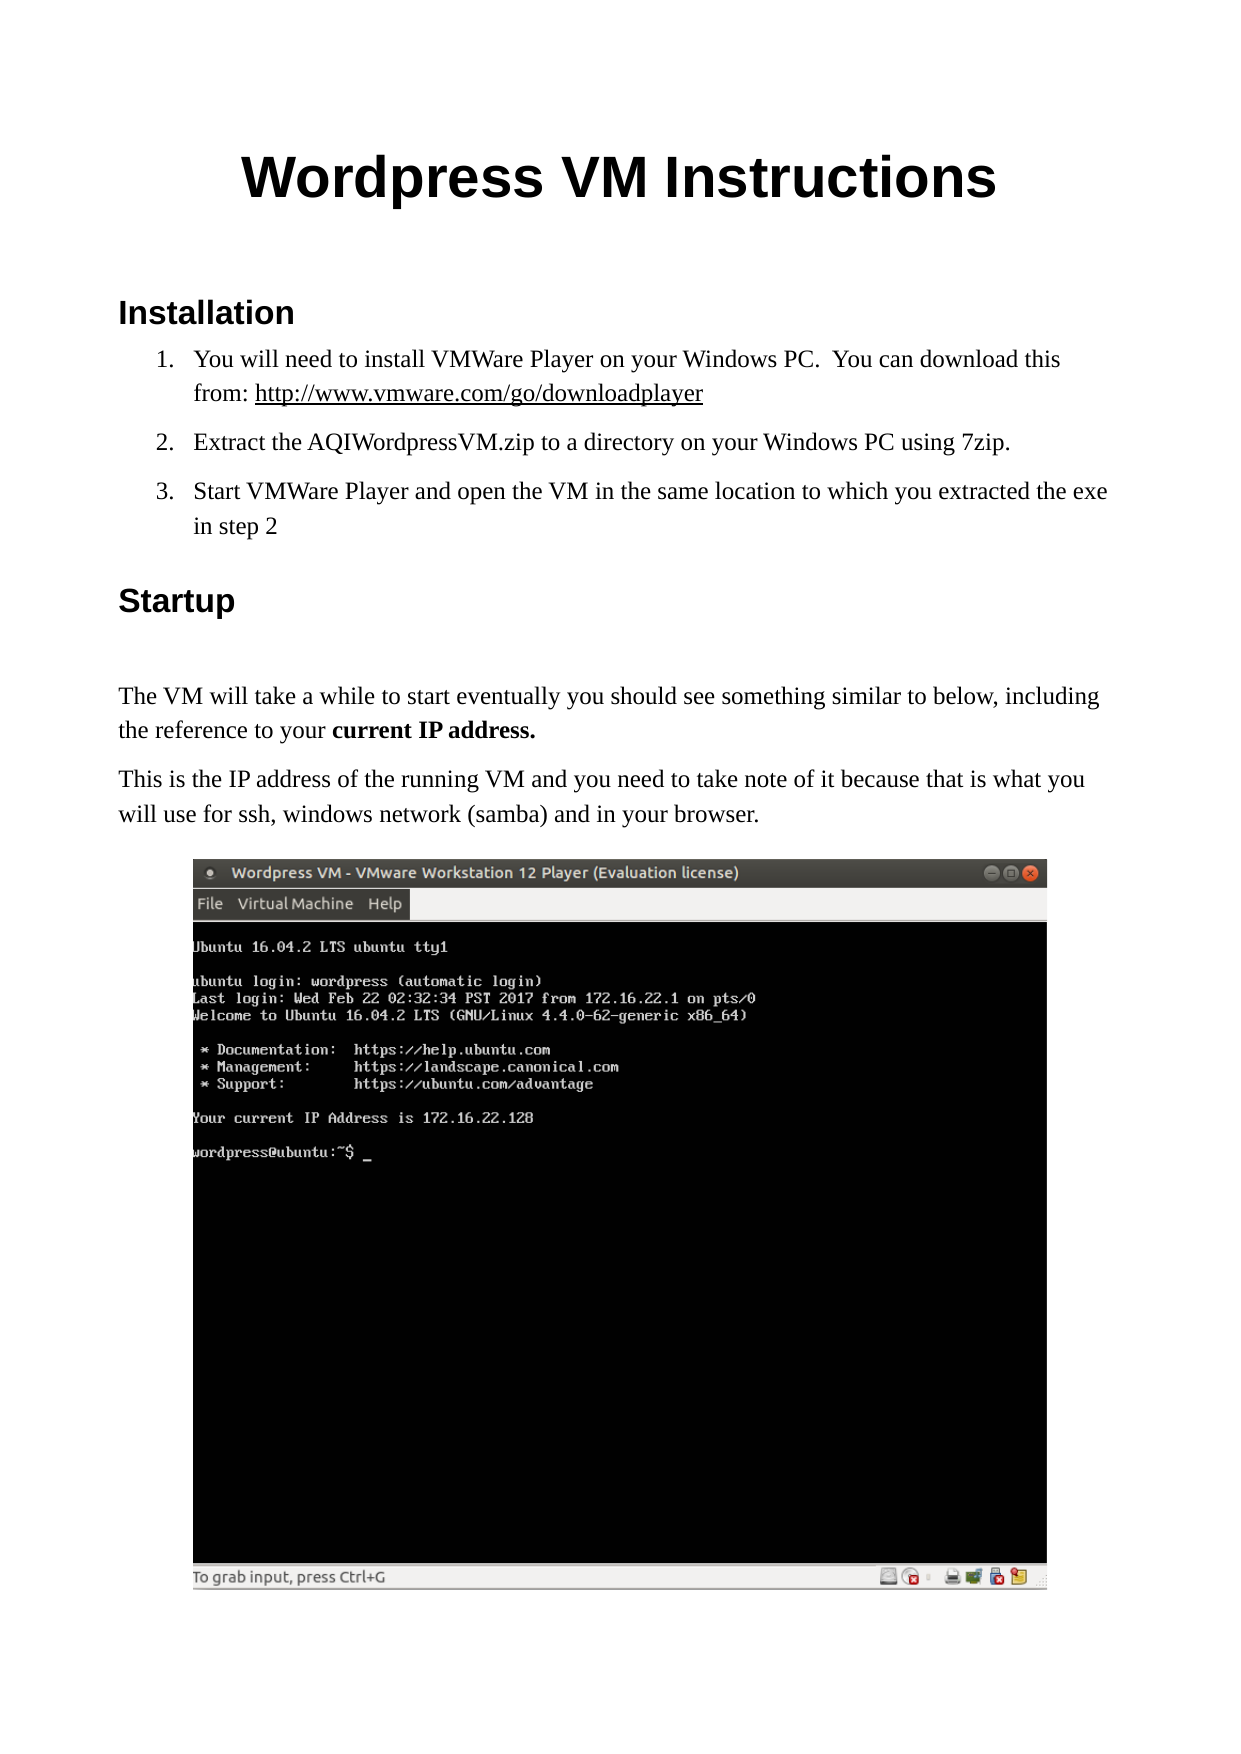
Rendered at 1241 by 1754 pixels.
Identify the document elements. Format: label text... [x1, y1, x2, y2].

picture [193, 859, 1048, 1590]
subtitle Installation [118, 293, 1122, 331]
list Extract the AQIWordpressVM.zip to a directory on your Windows PC using 7zip. [156, 427, 1122, 456]
list You will need to install VMWare Player on your Windows PC. You can download this from: http://www.vmware.com/go/downloadplayer [156, 344, 1122, 407]
list Start VMWare Player and open the VM in the same location to which you extracted the exe in step 2 [156, 476, 1122, 539]
title Wordpress VM Instructions [118, 143, 1122, 210]
subtitle Startup [118, 581, 1122, 619]
text This is the IP address of the running VM and you need to take note of it because that is what you will use for ssh, windows network (samba) and in your browser. [118, 764, 1122, 828]
text The VM will take a while to start eventually you should see something similar to below, including the reference to your current IP address. [118, 681, 1122, 744]
